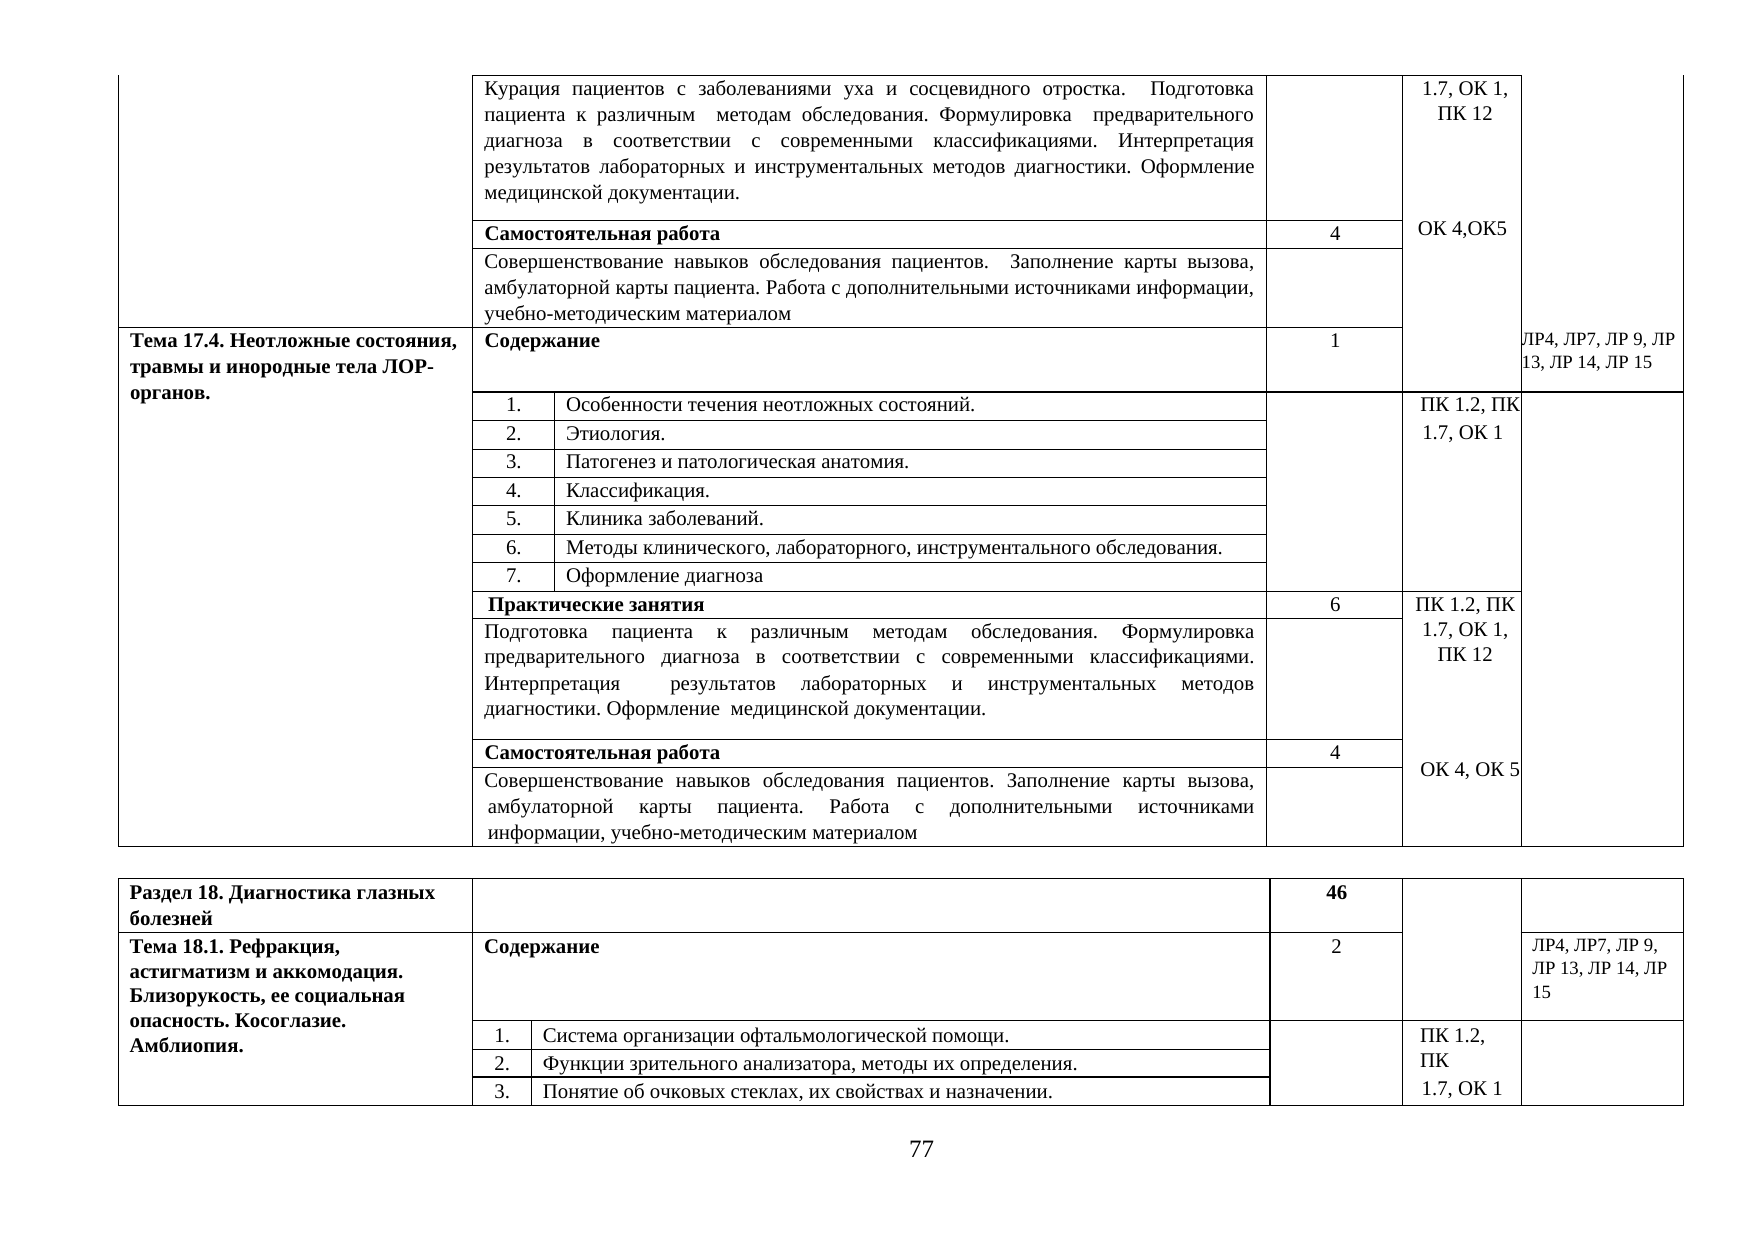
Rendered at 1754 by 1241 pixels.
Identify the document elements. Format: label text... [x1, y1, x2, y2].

table_cell Курация пациентов с заболеваниями уха и сосцевидного отростка. Подготовка пациента к различным методам обследования. Формулировка предварительного диагноза в соответствии с современными классификациями. Интерпретация результатов лабораторных и инструментальных методов диагностики. Оформление медицинской документации. [473, 76, 1266, 220]
table_header [1522, 879, 1683, 932]
table_cell Понятие об очковых стеклах, их свойствах и назначении. [532, 1078, 1269, 1104]
table_cell 3. [473, 1078, 531, 1104]
table_cell 6. [473, 535, 554, 562]
table_cell Содержание [473, 328, 1266, 391]
table_header Раздел 18. Диагностика глазных болезней [119, 879, 472, 932]
table_cell 2. [473, 421, 554, 448]
table_cell 5. [473, 506, 554, 534]
table_cell [1522, 1021, 1683, 1104]
table_cell Особенности течения неотложных состояний. [555, 393, 1266, 420]
table_cell Тема 18.1. Рефракция, астигматизм и аккомодация. Близорукость, ее социальная опасность. Косоглазие. Амблиопия. [119, 933, 472, 1104]
table_cell Тема 17.4. Неотложные состояния, травмы и инородные тела ЛОР- органов. [119, 328, 472, 846]
table_cell Практические занятия [473, 592, 1266, 617]
table_cell Оформление диагноза [555, 563, 1266, 591]
table_cell ЛР4, ЛР7, ЛР 9, ЛР 13, ЛР 14, ЛР 15 [1522, 327, 1683, 391]
table_cell Функции зрительного анализатора, методы их определения. [532, 1050, 1269, 1076]
table_cell Совершенствование навыков обследования пациентов. Заполнение карты вызова, амбулаторной карты пациента. Работа с дополнительными источниками информации, учебно-методическим материалом [473, 768, 1266, 846]
table_cell Методы клинического, лабораторного, инструментального обследования. [555, 535, 1266, 562]
table_cell Патогенез и патологическая анатомия. [555, 450, 1266, 477]
table_cell ПК 1.2, ПК 1.7, ОК 1, ПК 12 ОК 4, ОК 5 [1403, 592, 1521, 846]
table_cell 4. [473, 478, 554, 505]
table_header [473, 879, 1269, 932]
table_cell 7. [473, 563, 554, 591]
table_cell Содержание [473, 933, 1269, 1020]
table_cell [1267, 393, 1402, 591]
table_header 46 [1271, 879, 1402, 932]
table_cell [1267, 619, 1402, 738]
table_cell [1271, 1021, 1402, 1104]
table_cell 4 [1267, 740, 1402, 767]
table_cell Классификация. [555, 478, 1266, 505]
table_cell 1.7, ОК 1, ПК 12 ОК 4,ОК5 [1403, 76, 1521, 391]
table_cell 1. [473, 1021, 531, 1048]
table_cell Подготовка пациента к различным методам обследования. Формулировка предварительного диагноза в соответствии с современными классификациями. Интерпретация результатов лабораторных и инструментальных методов диагностики. Оформление медицинской документации. [473, 619, 1266, 738]
table_cell 1 [1267, 328, 1402, 391]
table_cell 3. [473, 450, 554, 477]
table_cell 4 [1267, 221, 1402, 248]
table_cell Совершенствование навыков обследования пациентов. Заполнение карты вызова, амбулаторной карты пациента. Работа с дополнительными источниками информации, учебно-методическим материалом [473, 249, 1266, 327]
table_cell [1267, 249, 1402, 327]
table_cell 2. [473, 1050, 531, 1076]
table_cell Самостоятельная работа [473, 740, 1266, 767]
table_cell 1. [473, 393, 554, 420]
table_cell Самостоятельная работа [473, 221, 1266, 248]
table_cell [1267, 76, 1402, 220]
table_cell ЛР4, ЛР7, ЛР 9, ЛР 13, ЛР 14, ЛР 15 [1522, 933, 1683, 1020]
table_header [1403, 879, 1521, 1020]
table_cell Система организации офтальмологической помощи. [532, 1021, 1269, 1048]
table_cell 6 [1267, 592, 1402, 617]
table_cell Этиология. [555, 421, 1266, 448]
table_cell 2 [1271, 933, 1402, 1020]
table_cell ПК 1.2, ПК 1.7, ОК 1 [1403, 1021, 1521, 1104]
table_cell ПК 1.2, ПК 1.7, ОК 1 [1403, 393, 1521, 591]
table_cell [1267, 768, 1402, 846]
table_cell [1522, 393, 1683, 846]
table_cell Клиника заболеваний. [555, 506, 1266, 534]
